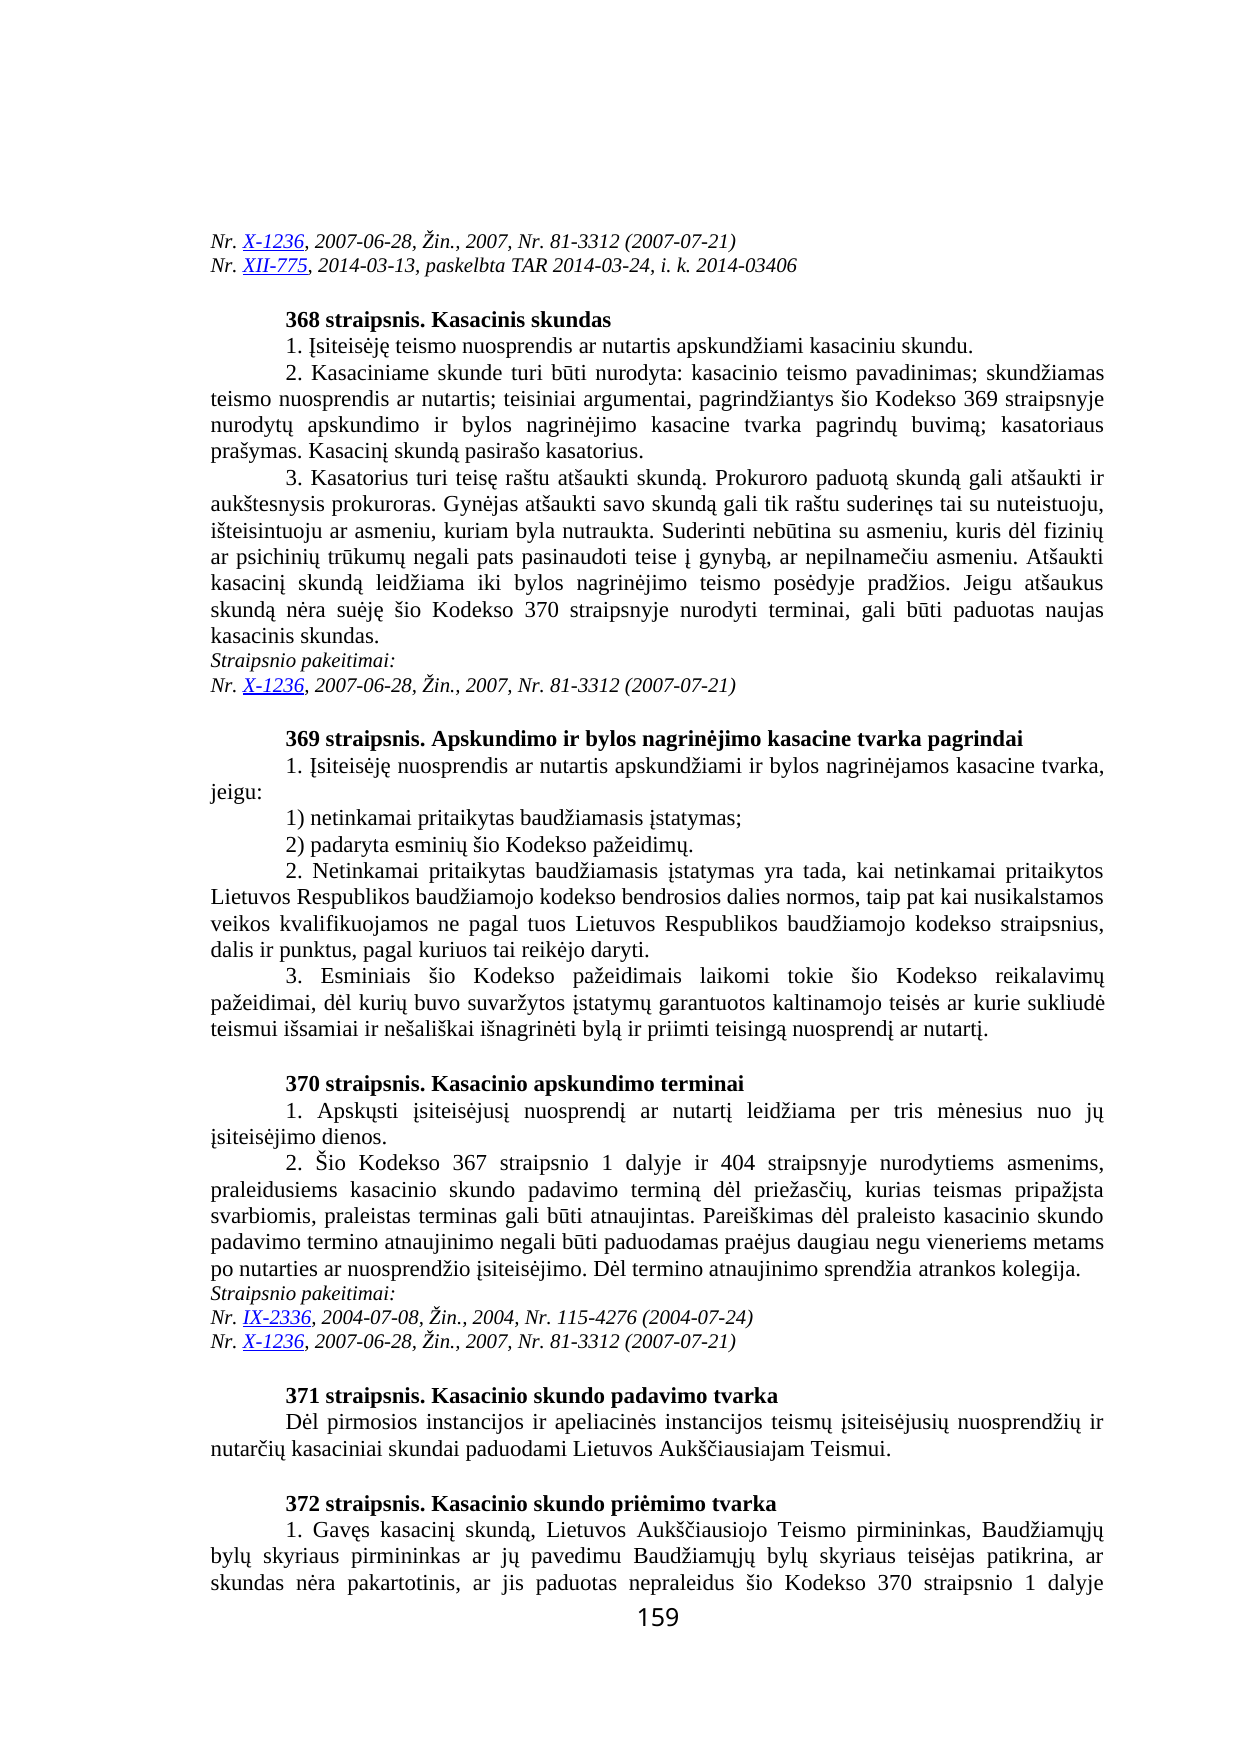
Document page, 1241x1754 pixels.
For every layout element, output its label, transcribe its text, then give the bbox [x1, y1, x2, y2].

text 369 straipsnis. Apskundimo ir bylos nagrinėjimo kasacine tvarka pagrindai [210, 725, 1105, 752]
text Nr. X-1236, 2007-06-28, Žin., 2007, Nr. 81-3312 (2007-07-21) [210, 229, 1105, 253]
text Nr. X-1236, 2007-06-28, Žin., 2007, Nr. 81-3312 (2007-07-21) [210, 672, 1105, 697]
text 372 straipsnis. Kasacinio skundo priėmimo tvarka [210, 1490, 1105, 1516]
text 370 straipsnis. Kasacinio apskundimo terminai [210, 1070, 1105, 1097]
text 2. Netinkamai pritaikytas baudžiamasis įstatymas yra tada, kai netinkamai pritaikytos Lietuvos Respublikos baudžiamojo kodekso bendrosios dalies normos, taip pat kai nusikalstamos veikos kvalifikuojamos ne pagal tuos Lietuvos Respublikos baudžiamojo kodekso straipsnius, dalis ir punktus, pagal kuriuos tai reikėjo daryti. [210, 857, 1105, 962]
text Dėl pirmosios instancijos ir apeliacinės instancijos teismų įsiteisėjusių nuosprendžių ir nutarčių kasaciniai skundai paduodami Lietuvos Aukščiausiajam Teismui. [210, 1408, 1105, 1461]
text Nr. X-1236, 2007-06-28, Žin., 2007, Nr. 81-3312 (2007-07-21) [210, 1329, 1105, 1353]
text 1. Apskųsti įsiteisėjusį nuosprendį ar nutartį leidžiama per tris mėnesius nuo jų įsiteisėjimo dienos. [210, 1097, 1105, 1149]
text 1) netinkamai pritaikytas baudžiamasis įstatymas; [210, 804, 1105, 831]
text Nr. XII-775, 2014-03-13, paskelbta TAR 2014-03-24, i. k. 2014-03406 [210, 253, 1105, 277]
text 2. Kasaciniame skunde turi būti nurodyta: kasacinio teismo pavadinimas; skundžiamas teismo nuosprendis ar nutartis; teisiniai argumentai, pagrindžiantys šio Kodekso 369 straipsnyje nurodytų apskundimo ir bylos nagrinėjimo kasacine tvarka pagrindų buvimą; kasatoriaus prašymas. Kasacinį skundą pasirašo kasatorius. [210, 358, 1105, 464]
text 368 straipsnis. Kasacinis skundas [210, 306, 1105, 332]
text 1. Įsiteisėję teismo nuosprendis ar nutartis apskundžiami kasaciniu skundu. [210, 332, 1105, 358]
text 3. Esminiais šio Kodekso pažeidimais laikomi tokie šio Kodekso reikalavimų pažeidimai, dėl kurių buvo suvaržytos įstatymų garantuotos kaltinamojo teisės ar kurie sukliudė teismui išsamiai ir nešališkai išnagrinėti bylą ir priimti teisingą nuosprendį ar nutartį. [210, 962, 1105, 1042]
text Nr. IX-2336, 2004-07-08, Žin., 2004, Nr. 115-4276 (2004-07-24) [210, 1305, 1105, 1329]
text Straipsnio pakeitimai: [210, 648, 1105, 672]
text 2. Šio Kodekso 367 straipsnio 1 dalyje ir 404 straipsnyje nurodytiems asmenims, praleidusiems kasacinio skundo padavimo terminą dėl priežasčių, kurias teismas pripažįsta svarbiomis, praleistas terminas gali būti atnaujintas. Pareiškimas dėl praleisto kasacinio skundo padavimo termino atnaujinimo negali būti paduodamas praėjus daugiau negu vieneriems metams po nutarties ar nuosprendžio įsiteisėjimo. Dėl termino atnaujinimo sprendžia atrankos kolegija. [210, 1149, 1105, 1281]
text 371 straipsnis. Kasacinio skundo padavimo tvarka [210, 1382, 1105, 1408]
text Straipsnio pakeitimai: [210, 1281, 1105, 1305]
text 1. Gavęs kasacinį skundą, Lietuvos Aukščiausiojo Teismo pirmininkas, Baudžiamųjų bylų skyriaus pirmininkas ar jų pavedimu Baudžiamųjų bylų skyriaus teisėjas patikrina, ar skundas nėra pakartotinis, ar jis paduotas nepraleidus šio Kodekso 370 straipsnio 1 dalyje [210, 1516, 1105, 1595]
text 1. Įsiteisėję nuosprendis ar nutartis apskundžiami ir bylos nagrinėjamos kasacine tvarka, jeigu: [210, 752, 1105, 804]
text 3. Kasatorius turi teisę raštu atšaukti skundą. Prokuroro paduotą skundą gali atšaukti ir aukštesnysis prokuroras. Gynėjas atšaukti savo skundą gali tik raštu suderinęs tai su nuteistuoju, išteisintuoju ar asmeniu, kuriam byla nutraukta. Suderinti nebūtina su asmeniu, kuris dėl fizinių ar psichinių trūkumų negali pats pasinaudoti teise į gynybą, ar nepilnamečiu asmeniu. Atšaukti kasacinį skundą leidžiama iki bylos nagrinėjimo teismo posėdyje pradžios. Jeigu atšaukus skundą nėra suėję šio Kodekso 370 straipsnyje nurodyti terminai, gali būti paduotas naujas kasacinis skundas. [210, 464, 1105, 648]
text 2) padaryta esminių šio Kodekso pažeidimų. [210, 831, 1105, 857]
